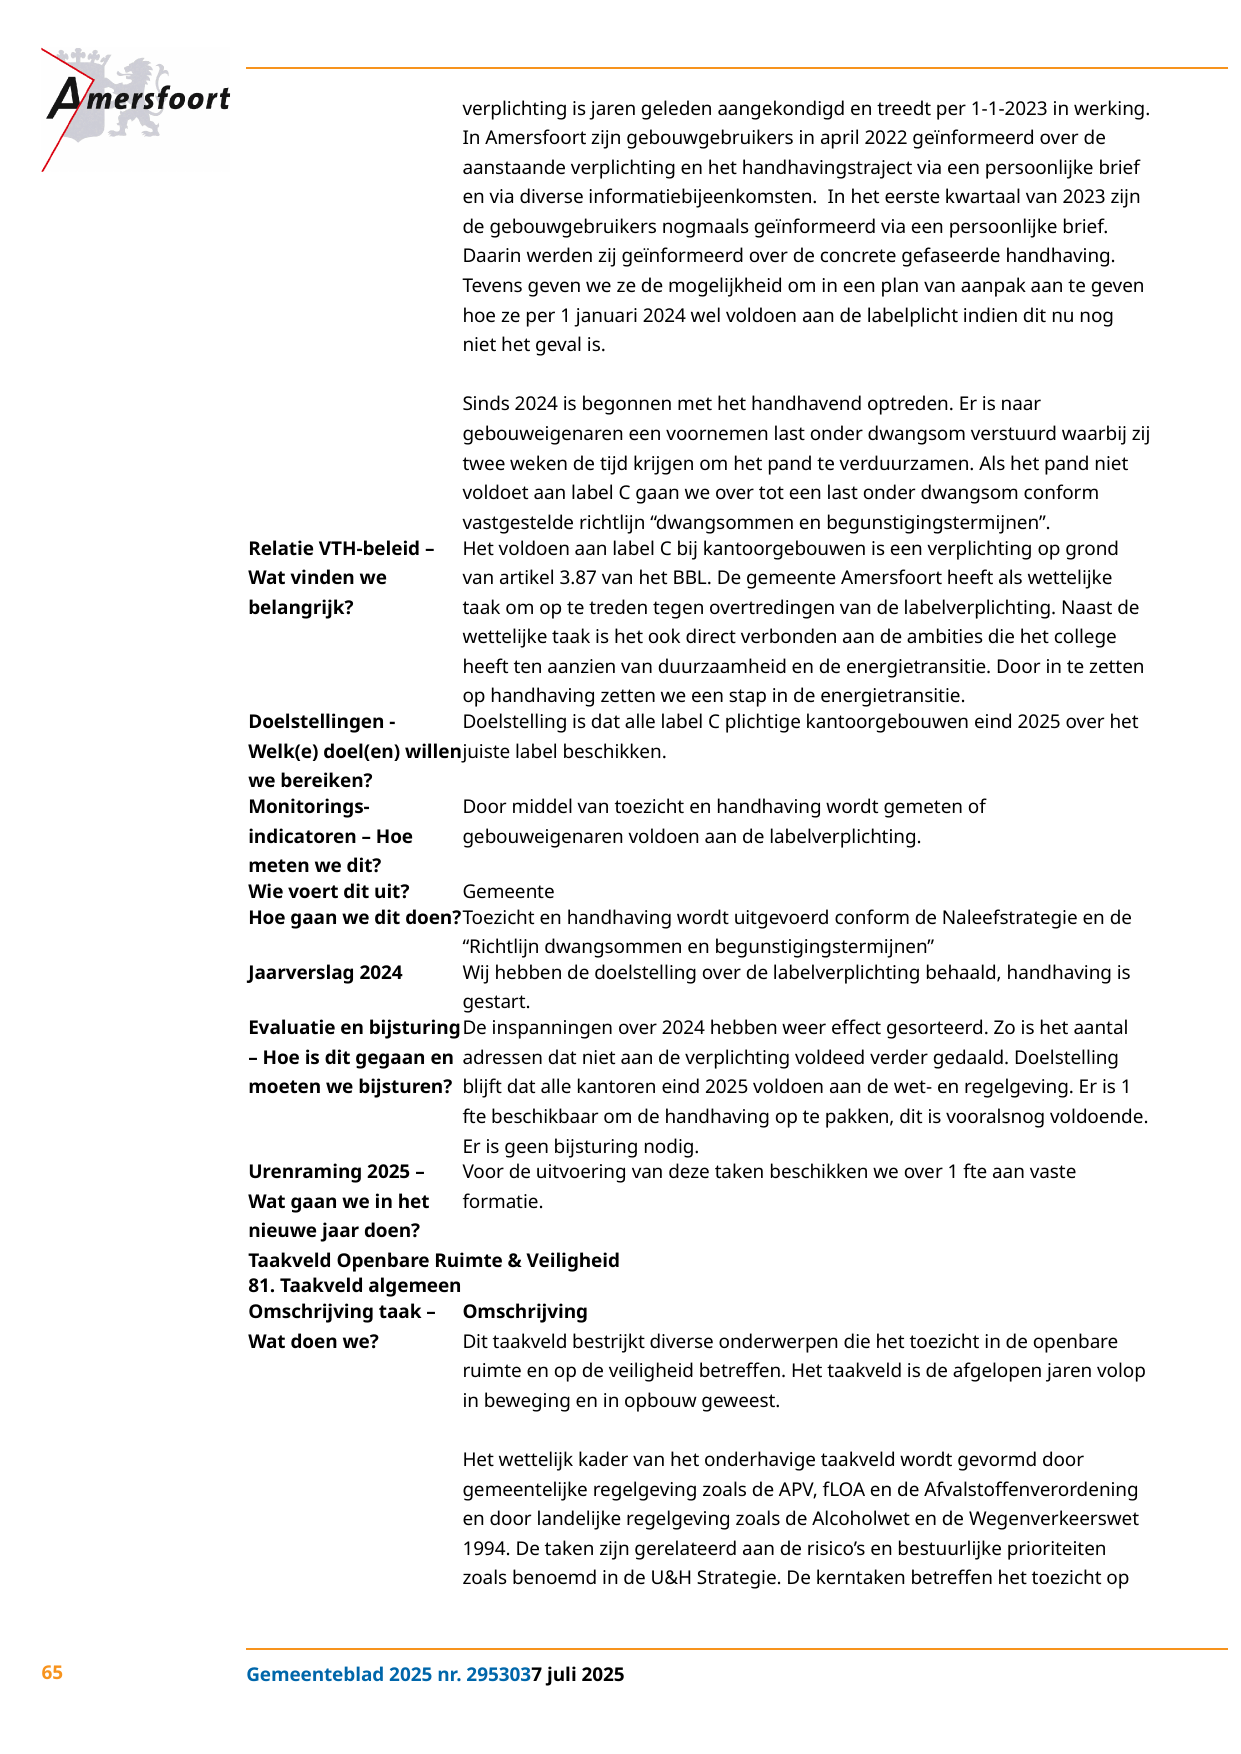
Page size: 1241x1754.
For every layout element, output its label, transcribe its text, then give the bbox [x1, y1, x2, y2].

table_cell Doelstellingen - Welk(e) doel(en) willen we bereiken? [248, 708, 462, 793]
picture [41, 47, 231, 172]
table_cell Wij hebben de doelstelling over de labelverplichting behaald, handhaving is gestart. [462, 959, 1152, 1014]
table_cell Toezicht en handhaving wordt uitgevoerd conform de Naleefstrategie en de “Richtlijn dwangsommen en begunstigingstermijnen” [462, 904, 1152, 959]
table_cell Het voldoen aan label C bij kantoorgebouwen is een verplichting op grond van artikel 3.87 van het BBL. De gemeente Amersfoort heeft als wettelijke taak om op te treden tegen overtredingen van de labelverplichting. Naast de wettelijke taak is het ook direct verbonden aan de ambities die het college heeft ten aanzien van duurzaamheid en de energietransitie. Door in te zetten op handhaving zetten we een stap in de energietransitie. [462, 535, 1152, 708]
table_cell Omschrijving taak – Wat doen we? [248, 1298, 462, 1590]
table_cell Relatie VTH-beleid – Wat vinden we belangrijk? [248, 535, 462, 708]
table_cell Monitorings-indicatoren – Hoe meten we dit? [248, 793, 462, 878]
table_cell Voor de uitvoering van deze taken beschikken we over 1 fte aan vaste formatie. [462, 1159, 1152, 1243]
table_cell verplichting is jaren geleden aangekondigd en treedt per 1-1-2023 in werking. In Amersfoort zijn gebouwgebruikers in april 2022 geïnformeerd over de aanstaande verplichting en het handhavingstraject via een persoonlijke brief en via diverse informatiebijeenkomsten. In het eerste kwartaal van 2023 zijn de gebouwgebruikers nogmaals geïnformeerd via een persoonlijke brief. Daarin werden zij geïnformeerd over de concrete gefaseerde handhaving. Tevens geven we ze de mogelijkheid om in een plan van aanpak aan te geven hoe ze per 1 januari 2024 wel voldoen aan de labelplicht indien dit nu nog niet het geval is. Sinds 2024 is begonnen met het handhavend optreden. Er is naar gebouweigenaren een voornemen last onder dwangsom verstuurd waarbij zij twee weken de tijd krijgen om het pand te verduurzamen. Als het pand niet voldoet aan label C gaan we over tot een last onder dwangsom conform vastgestelde richtlijn “dwangsommen en begunstigingstermijnen”. [462, 95, 1152, 535]
table_header Taakveld Openbare Ruimte & Veiligheid [248, 1247, 1152, 1272]
table_cell Wie voert dit uit? [248, 878, 462, 904]
table_cell Gemeente [462, 878, 1152, 904]
table_cell Jaarverslag 2024 [248, 959, 462, 1014]
table_cell Hoe gaan we dit doen? [248, 904, 462, 959]
table_cell Omschrijving Dit taakveld bestrijkt diverse onderwerpen die het toezicht in de openbare ruimte en op de veiligheid betreffen. Het taakveld is de afgelopen jaren volop in beweging en in opbouw geweest. Het wettelijk kader van het onderhavige taakveld wordt gevormd door gemeentelijke regelgeving zoals de APV, fLOA en de Afvalstoffenverordening en door landelijke regelgeving zoals de Alcoholwet en de Wegenverkeerswet 1994. De taken zijn gerelateerd aan de risico’s en bestuurlijke prioriteiten zoals benoemd in de U&H Strategie. De kerntaken betreffen het toezicht op [462, 1298, 1152, 1590]
table_cell Doelstelling is dat alle label C plichtige kantoorgebouwen eind 2025 over het juiste label beschikken. [462, 708, 1152, 793]
table_cell 81. Taakveld algemeen [248, 1273, 1152, 1298]
table_cell [248, 95, 462, 535]
table_cell Door middel van toezicht en handhaving wordt gemeten of gebouweigenaren voldoen aan de labelverplichting. [462, 793, 1152, 878]
table_cell De inspanningen over 2024 hebben weer effect gesorteerd. Zo is het aantal adressen dat niet aan de verplichting voldeed verder gedaald. Doelstelling blijft dat alle kantoren eind 2025 voldoen aan de wet- en regelgeving. Er is 1 fte beschikbaar om de handhaving op te pakken, dit is vooralsnog voldoende. Er is geen bijsturing nodig. [462, 1015, 1152, 1158]
table_cell Urenraming 2025 – Wat gaan we in het nieuwe jaar doen? [248, 1159, 462, 1243]
table_cell Evaluatie en bijsturing – Hoe is dit gegaan en moeten we bijsturen? [248, 1015, 462, 1158]
